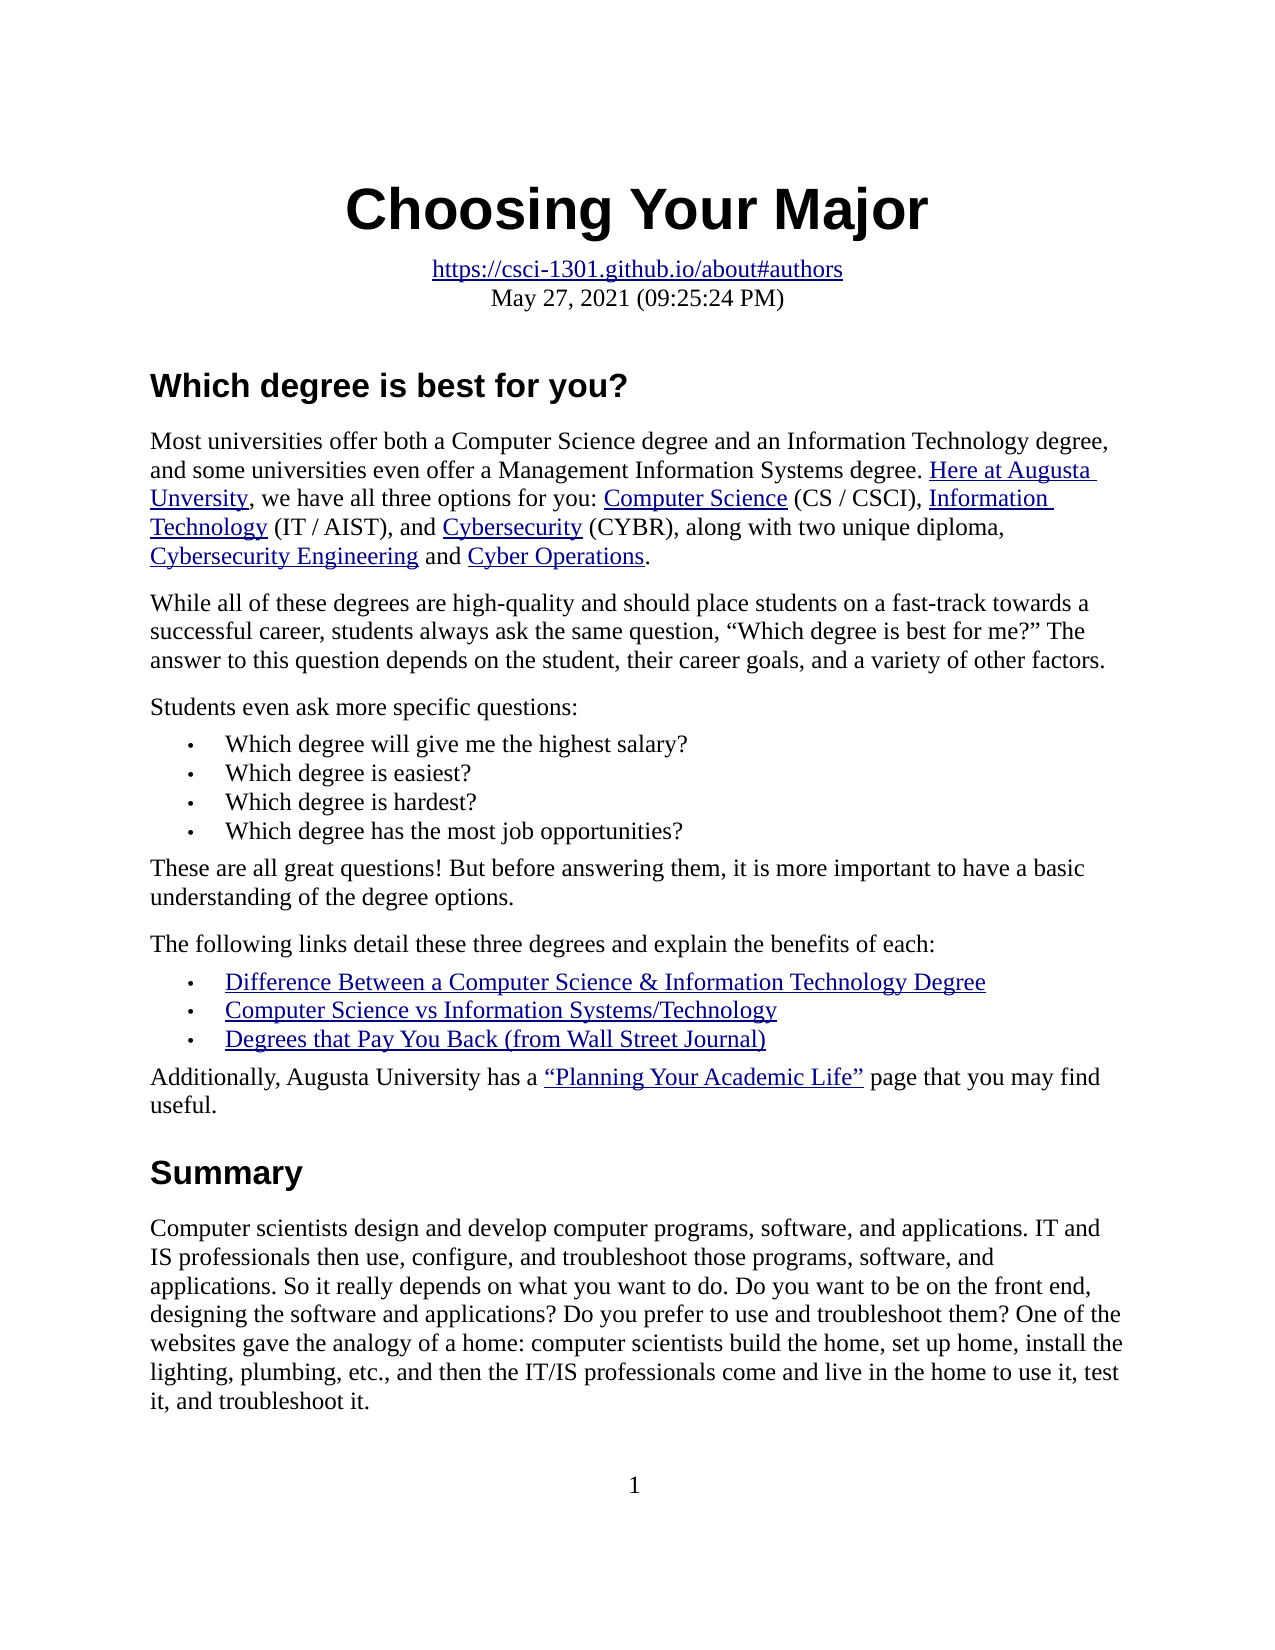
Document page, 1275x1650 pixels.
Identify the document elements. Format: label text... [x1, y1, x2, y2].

list Which degree has the most job opportunities? [187, 816, 1125, 844]
list Which degree is hardest? [187, 787, 1125, 816]
text While all of these degrees are high-quality and should place students on a fast-track towards a successful career, students always ask the same question, “Which degree is best for me?” The answer to this question depends on the student, their career goals, and a variety of other factors. [150, 588, 1125, 674]
title Choosing Your Major [150, 175, 1125, 242]
text These are all great questions! But before answering them, it is more important to have a basic understanding of the degree options. [150, 853, 1125, 911]
text Students even ask more specific questions: [150, 692, 1125, 721]
subtitle Summary [150, 1153, 1125, 1192]
text Most universities offer both a Computer Science degree and an Information Technology degree, and some universities even offer a Management Information Systems degree. Here at Augusta Unversity, we have all three options for you: Computer Science (CS / CSCI), Information Technology (IT / AIST), and Cybersecurity (CYBR), along with two unique diploma, Cybersecurity Engineering and Cyber Operations. [150, 426, 1125, 570]
text May 27, 2021 (09:25:24 PM) [150, 283, 1125, 312]
list Difference Between a Computer Science & Information Technology Degree [187, 967, 1125, 995]
list Which degree is easiest? [187, 758, 1125, 787]
text The following links detail these three degrees and explain the benefits of each: [150, 929, 1125, 958]
subtitle Which degree is best for you? [150, 366, 1125, 404]
list Degrees that Pay You Back (from Wall Street Journal) [187, 1024, 1125, 1053]
text https://csci-1301.github.io/about#authors [150, 254, 1125, 283]
text Additionally, Augusta University has a “Planning Your Academic Life” page that you may find useful. [150, 1062, 1125, 1119]
list Which degree will give me the highest salary? [187, 729, 1125, 758]
list Computer Science vs Information Systems/Technology [187, 995, 1125, 1024]
text Computer scientists design and develop computer programs, software, and applications. IT and IS professionals then use, configure, and troubleshoot those programs, software, and applications. So it really depends on what you want to do. Do you want to be on the front end, designing the software and applications? Do you prefer to use and troubleshoot them? One of the websites gave the analogy of a home: computer scientists build the home, set up home, install the lighting, plumbing, etc., and then the IT/IS professionals come and live in the home to use it, test it, and troubleshoot it. [150, 1213, 1125, 1414]
